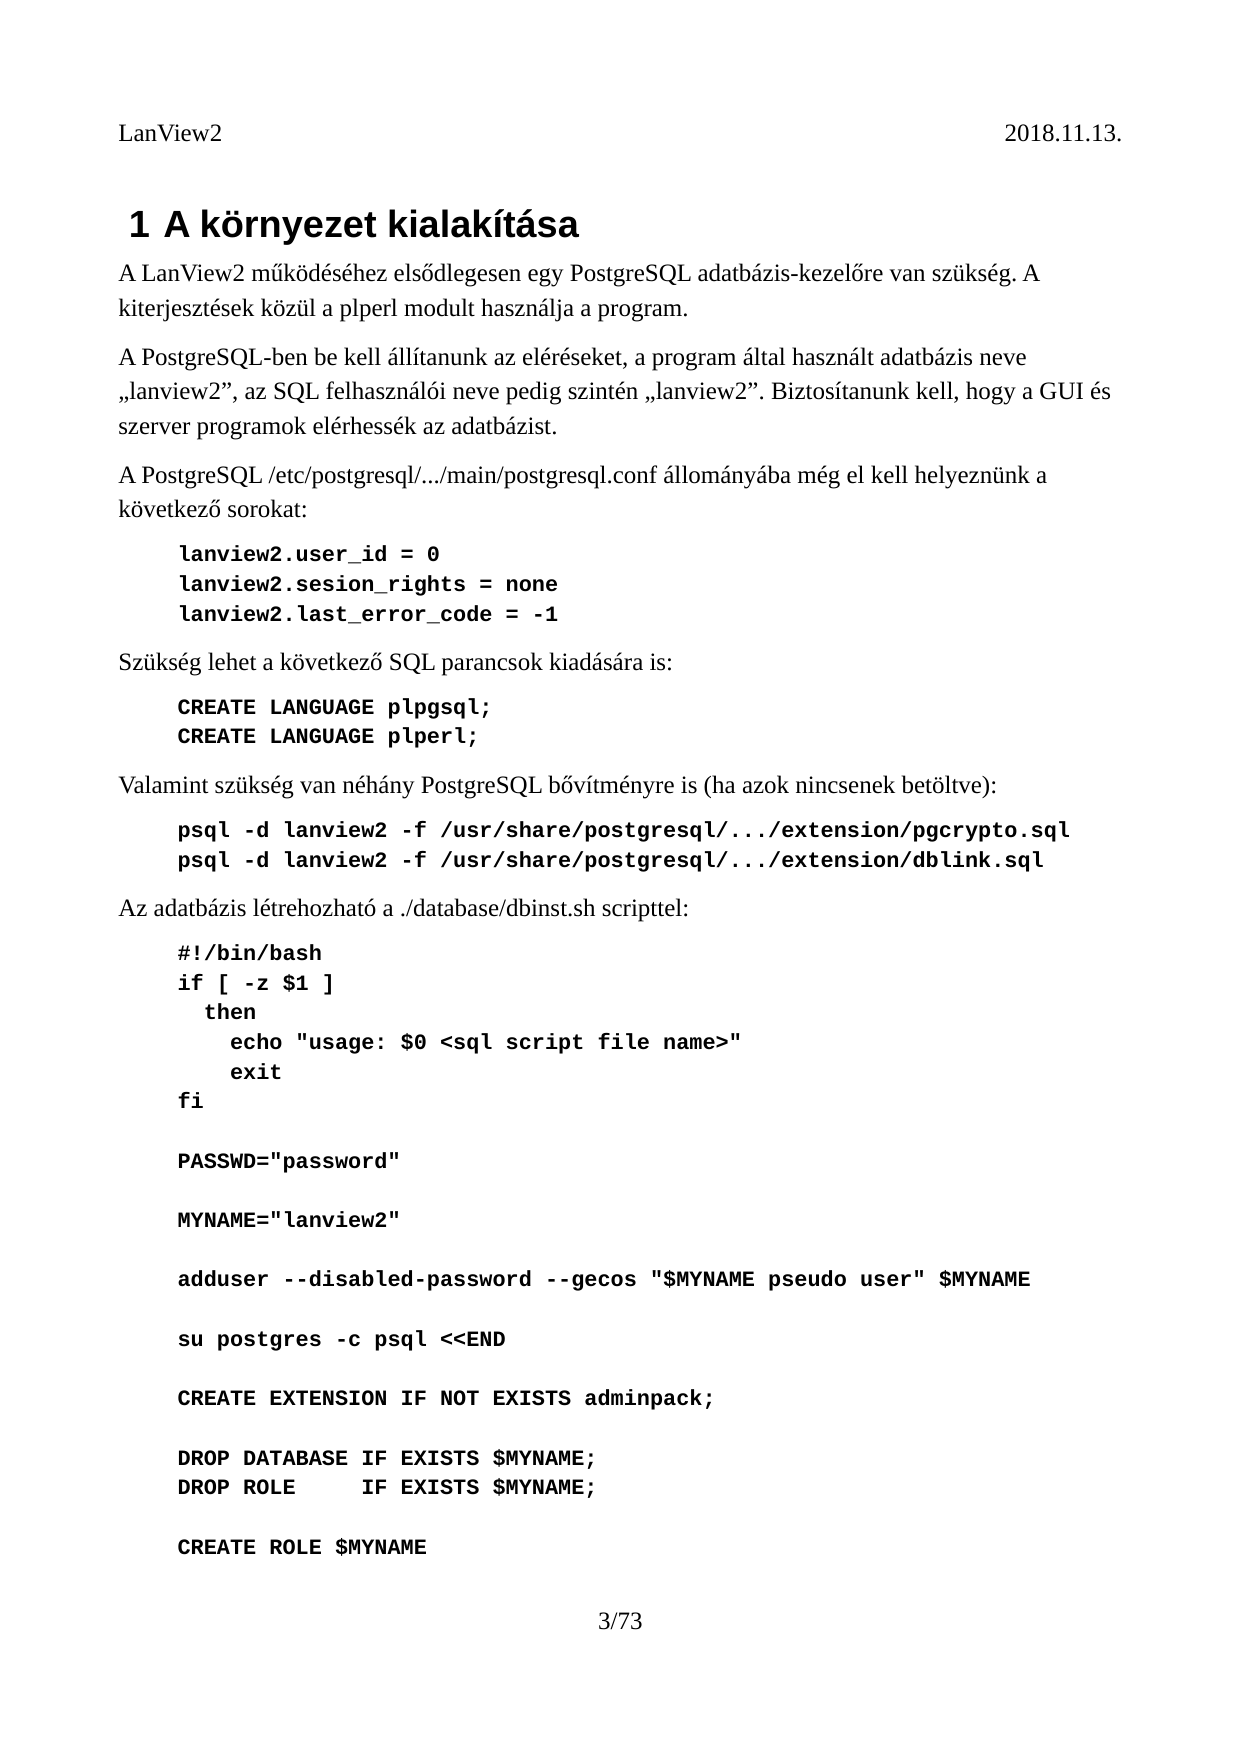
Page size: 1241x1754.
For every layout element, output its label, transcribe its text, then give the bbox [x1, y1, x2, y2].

text A LanView2 működéséhez elsődlegesen egy PostgreSQL adatbázis-kezelőre van szükség. A kiterjesztések közül a plperl modult használja a program. [118, 258, 1122, 321]
text psql -d lanview2 -f /usr/share/postgresql/.../extension/pgcrypto.sql psql -d lanview2 -f /usr/share/postgresql/.../extension/dblink.sql [177, 819, 1122, 873]
text Valamint szükség van néhány PostgreSQL bővítményre is (ha azok nincsenek betöltve): [118, 770, 1122, 799]
subtitle A környezet kialakítása [118, 202, 1122, 246]
text Az adatbázis létrehozható a ./database/dbinst.sh scripttel: [118, 893, 1122, 922]
text A PostgreSQL-ben be kell állítanunk az eléréseket, a program által használt adatbázis neve „lanview2”, az SQL felhasználói neve pedig szintén „lanview2”. Biztosítanunk kell, hogy a GUI és szerver programok elérhessék az adatbázist. [118, 342, 1122, 439]
text Szükség lehet a következő SQL parancsok kiadására is: [118, 647, 1122, 676]
text CREATE LANGUAGE plpgsql; CREATE LANGUAGE plperl; [177, 696, 1122, 751]
text A PostgreSQL /etc/postgresql/.../main/postgresql.conf állományába még el kell helyeznünk a következő sorokat: [118, 460, 1122, 523]
text lanview2.user_id = 0 lanview2.sesion_rights = none lanview2.last_error_code = -1 [177, 543, 1122, 627]
text #!/bin/bash if [ -z $1 ] then echo "usage: $0 <sql script file name>" exit fi PASSWD="password" MYNAME="lanview2" adduser --disabled-password --gecos "$MYNAME pseudo user" $MYNAME su postgres -c psql <<END CREATE EXTENSION IF NOT EXISTS adminpack; DROP DATABASE IF EXISTS $MYNAME; DROP ROLE IF EXISTS $MYNAME; CREATE ROLE $MYNAME [177, 942, 1122, 1561]
